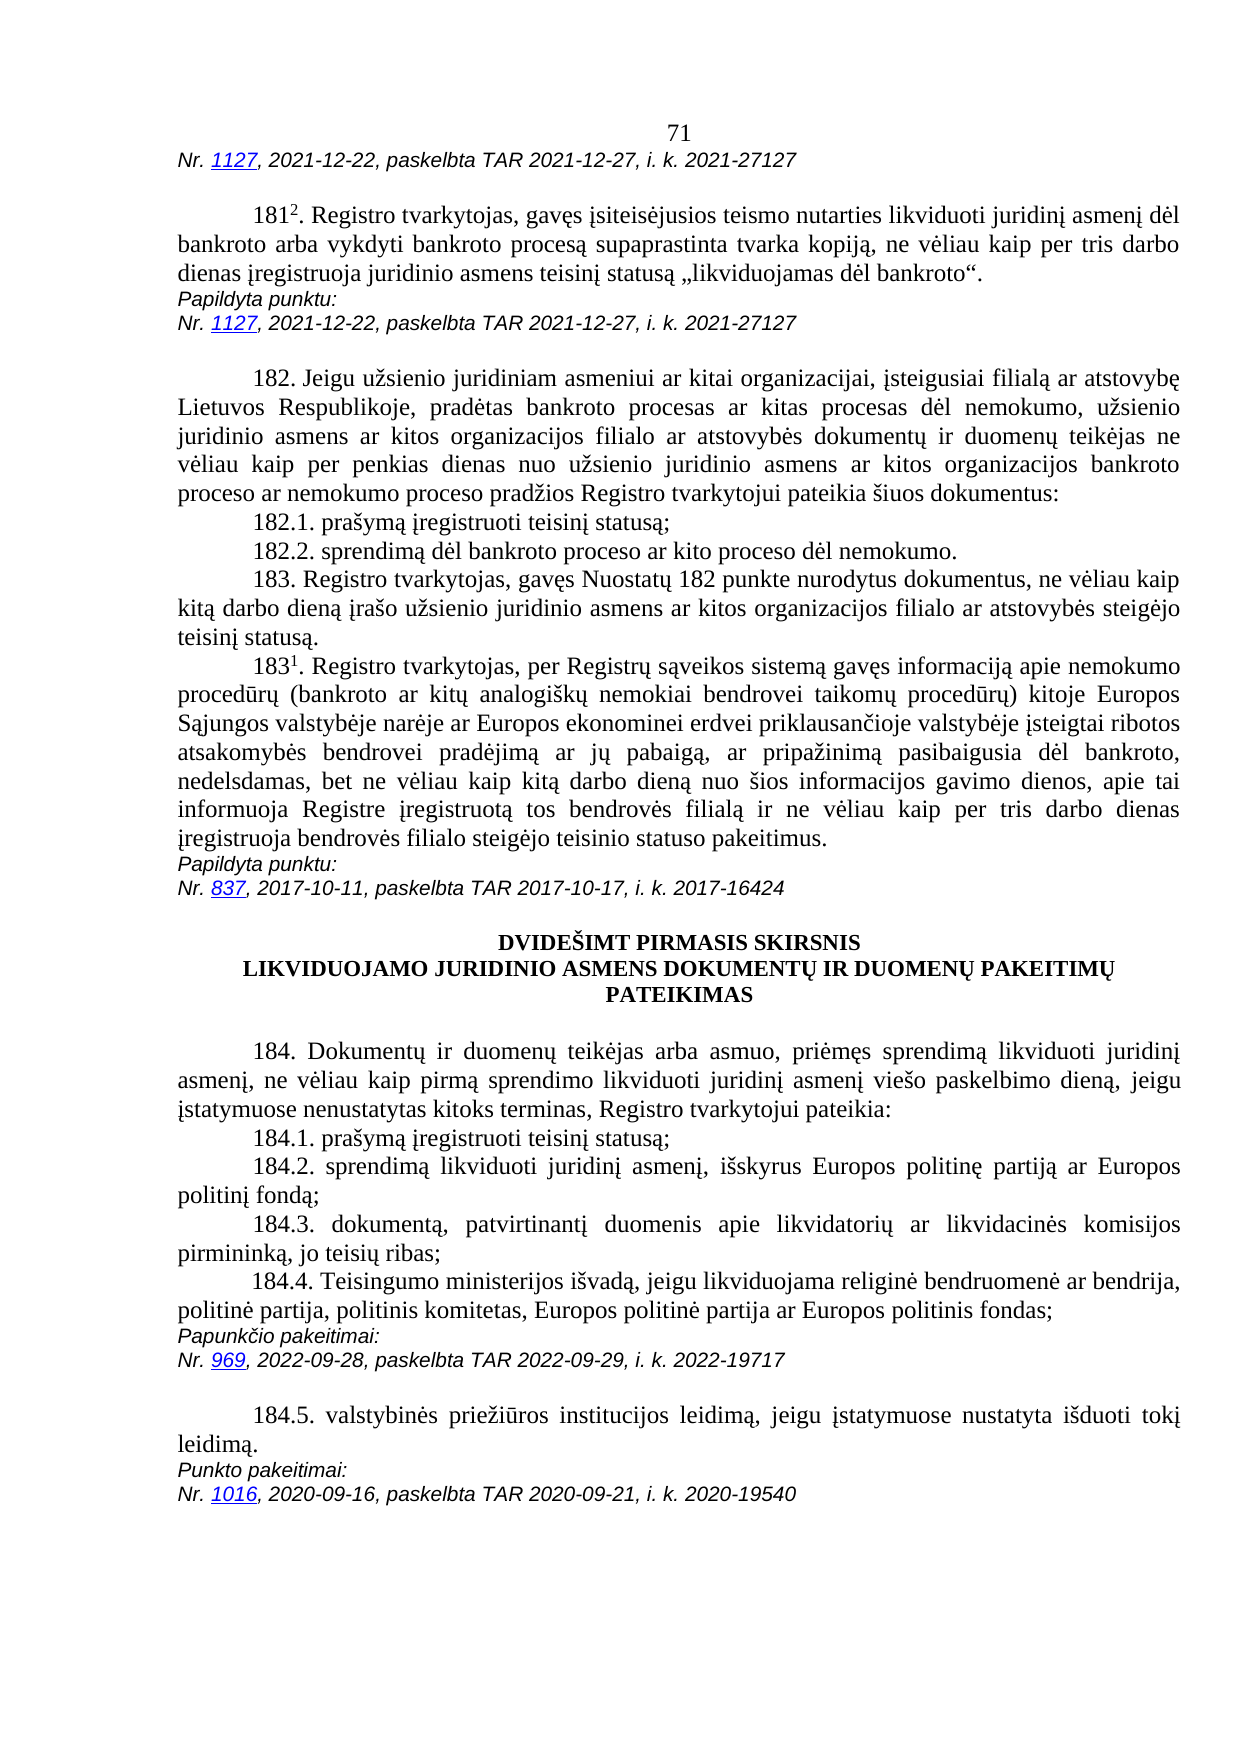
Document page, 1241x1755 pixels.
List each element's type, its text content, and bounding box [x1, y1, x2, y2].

text 1831. Registro tvarkytojas, per Registrų sąveikos sistemą gavęs informaciją apie nemokumo procedūrų (bankroto ar kitų analogiškų nemokiai bendrovei taikomų procedūrų) kitoje Europos Sąjungos valstybėje narėje ar Europos ekonominei erdvei priklausančioje valstybėje įsteigtai ribotos atsakomybės bendrovei pradėjimą ar jų pabaigą, ar pripažinimą pasibaigusia dėl bankroto, nedelsdamas, bet ne vėliau kaip kitą darbo dieną nuo šios informacijos gavimo dienos, apie tai informuoja Registre įregistruotą tos bendrovės filialą ir ne vėliau kaip per tris darbo dienas įregistruoja bendrovės filialo steigėjo teisinio statuso pakeitimus. [177, 651, 1181, 852]
text Nr. 1127, 2021-12-22, paskelbta TAR 2021-12-27, i. k. 2021-27127 [177, 311, 1181, 334]
text 183. Registro tvarkytojas, gavęs Nuostatų 182 punkte nurodytus dokumentus, ne vėliau kaip kitą darbo dieną įrašo užsienio juridinio asmens ar kitos organizacijos filialo ar atstovybės steigėjo teisinį statusą. [177, 564, 1181, 651]
text 184.4. Teisingumo ministerijos išvadą, jeigu likviduojama religinė bendruomenė ar bendrija, politinė partija, politinis komitetas, Europos politinė partija ar Europos politinis fondas; [177, 1266, 1181, 1324]
text 182.1. prašymą įregistruoti teisinį statusą; [177, 507, 1181, 536]
text 1812. Registro tvarkytojas, gavęs įsiteisėjusios teismo nutarties likviduoti juridinį asmenį dėl bankroto arba vykdyti bankroto procesą supaprastinta tvarka kopiją, ne vėliau kaip per tris darbo dienas įregistruoja juridinio asmens teisinį statusą „likviduojamas dėl bankroto“. [177, 200, 1181, 287]
text 184. Dokumentų ir duomenų teikėjas arba asmuo, priėmęs sprendimą likviduoti juridinį asmenį, ne vėliau kaip pirmą sprendimo likviduoti juridinį asmenį viešo paskelbimo dieną, jeigu įstatymuose nenustatytas kitoks terminas, Registro tvarkytojui pateikia: [177, 1036, 1181, 1123]
text LIKVIDUOJAMO JURIDINIO ASMENS DOKUMENTŲ IR DUOMENŲ PAKEITIMŲ PATEIKIMAS [177, 955, 1181, 1008]
text Nr. 1127, 2021-12-22, paskelbta TAR 2021-12-27, i. k. 2021-27127 [177, 148, 1181, 172]
text 184.1. prašymą įregistruoti teisinį statusą; [177, 1123, 1181, 1151]
text 184.5. valstybinės priežiūros institucijos leidimą, jeigu įstatymuose nustatyta išduoti tokį leidimą. [177, 1401, 1181, 1458]
text Papunkčio pakeitimai: [177, 1324, 1181, 1348]
text 184.3. dokumentą, patvirtinantį duomenis apie likvidatorių ar likvidacinės komisijos pirmininką, jo teisių ribas; [177, 1209, 1181, 1266]
text Papildyta punktu: [177, 852, 1181, 876]
text DVIDEŠIMT PIRMASIS SKIRSNIS [177, 929, 1181, 955]
text Nr. 1016, 2020-09-16, paskelbta TAR 2020-09-21, i. k. 2020-19540 [177, 1482, 1181, 1506]
text 182. Jeigu užsienio juridiniam asmeniui ar kitai organizacijai, įsteigusiai filialą ar atstovybę Lietuvos Respublikoje, pradėtas bankroto procesas ar kitas procesas dėl nemokumo, užsienio juridinio asmens ar kitos organizacijos filialo ar atstovybės dokumentų ir duomenų teikėjas ne vėliau kaip per penkias dienas nuo užsienio juridinio asmens ar kitos organizacijos bankroto proceso ar nemokumo proceso pradžios Registro tvarkytojui pateikia šiuos dokumentus: [177, 363, 1181, 507]
text 182.2. sprendimą dėl bankroto proceso ar kito proceso dėl nemokumo. [177, 536, 1181, 564]
text 184.2. sprendimą likviduoti juridinį asmenį, išskyrus Europos politinę partiją ar Europos politinį fondą; [177, 1151, 1181, 1209]
text Nr. 969, 2022-09-28, paskelbta TAR 2022-09-29, i. k. 2022-19717 [177, 1348, 1181, 1372]
text Papildyta punktu: [177, 287, 1181, 311]
text Punkto pakeitimai: [177, 1458, 1181, 1482]
text Nr. 837, 2017-10-11, paskelbta TAR 2017-10-17, i. k. 2017-16424 [177, 876, 1181, 900]
